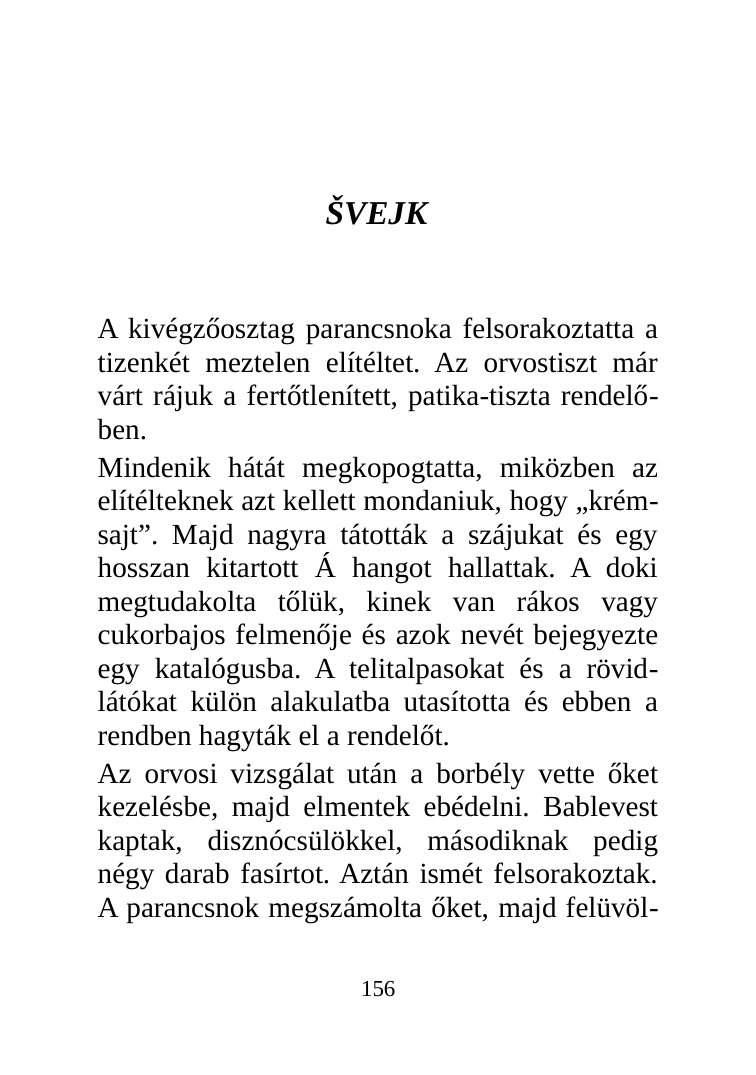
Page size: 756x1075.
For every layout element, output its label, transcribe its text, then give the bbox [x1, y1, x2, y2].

text Mindenik hátát megkopogtatta, miközben az elítélteknek azt kellett mondaniuk, hogy „krém­sajt”. Majd nagyra tátották a szájukat és egy hosszan kitartott Á hangot hallattak. A doki megtudakolta tőlük, kinek van rákos vagy cukorbajos felmenője és azok nevét bejegyezte egy katalógusba. A telitalpasokat és a rövid­látókat külön alakulatba utasította és ebben a rendben hagyták el a rendelőt. [97, 450, 658, 752]
text ŠVEJK [97, 193, 658, 232]
text A kivégzőosztag parancsnoka felsorakoztatta a tizenkét meztelen elítéltet. Az orvostiszt már várt rájuk a fertőtlenített, patika-tiszta rendelő­ben. [97, 311, 658, 446]
text Az orvosi vizsgálat után a borbély vette őket kezelésbe, majd elmentek ebédelni. Bablevest kaptak, disznócsülökkel, másodiknak pedig négy darab fasírtot. Aztán ismét felsorakoztak. A parancsnok megszámolta őket, majd felüvöl­ [97, 756, 658, 923]
